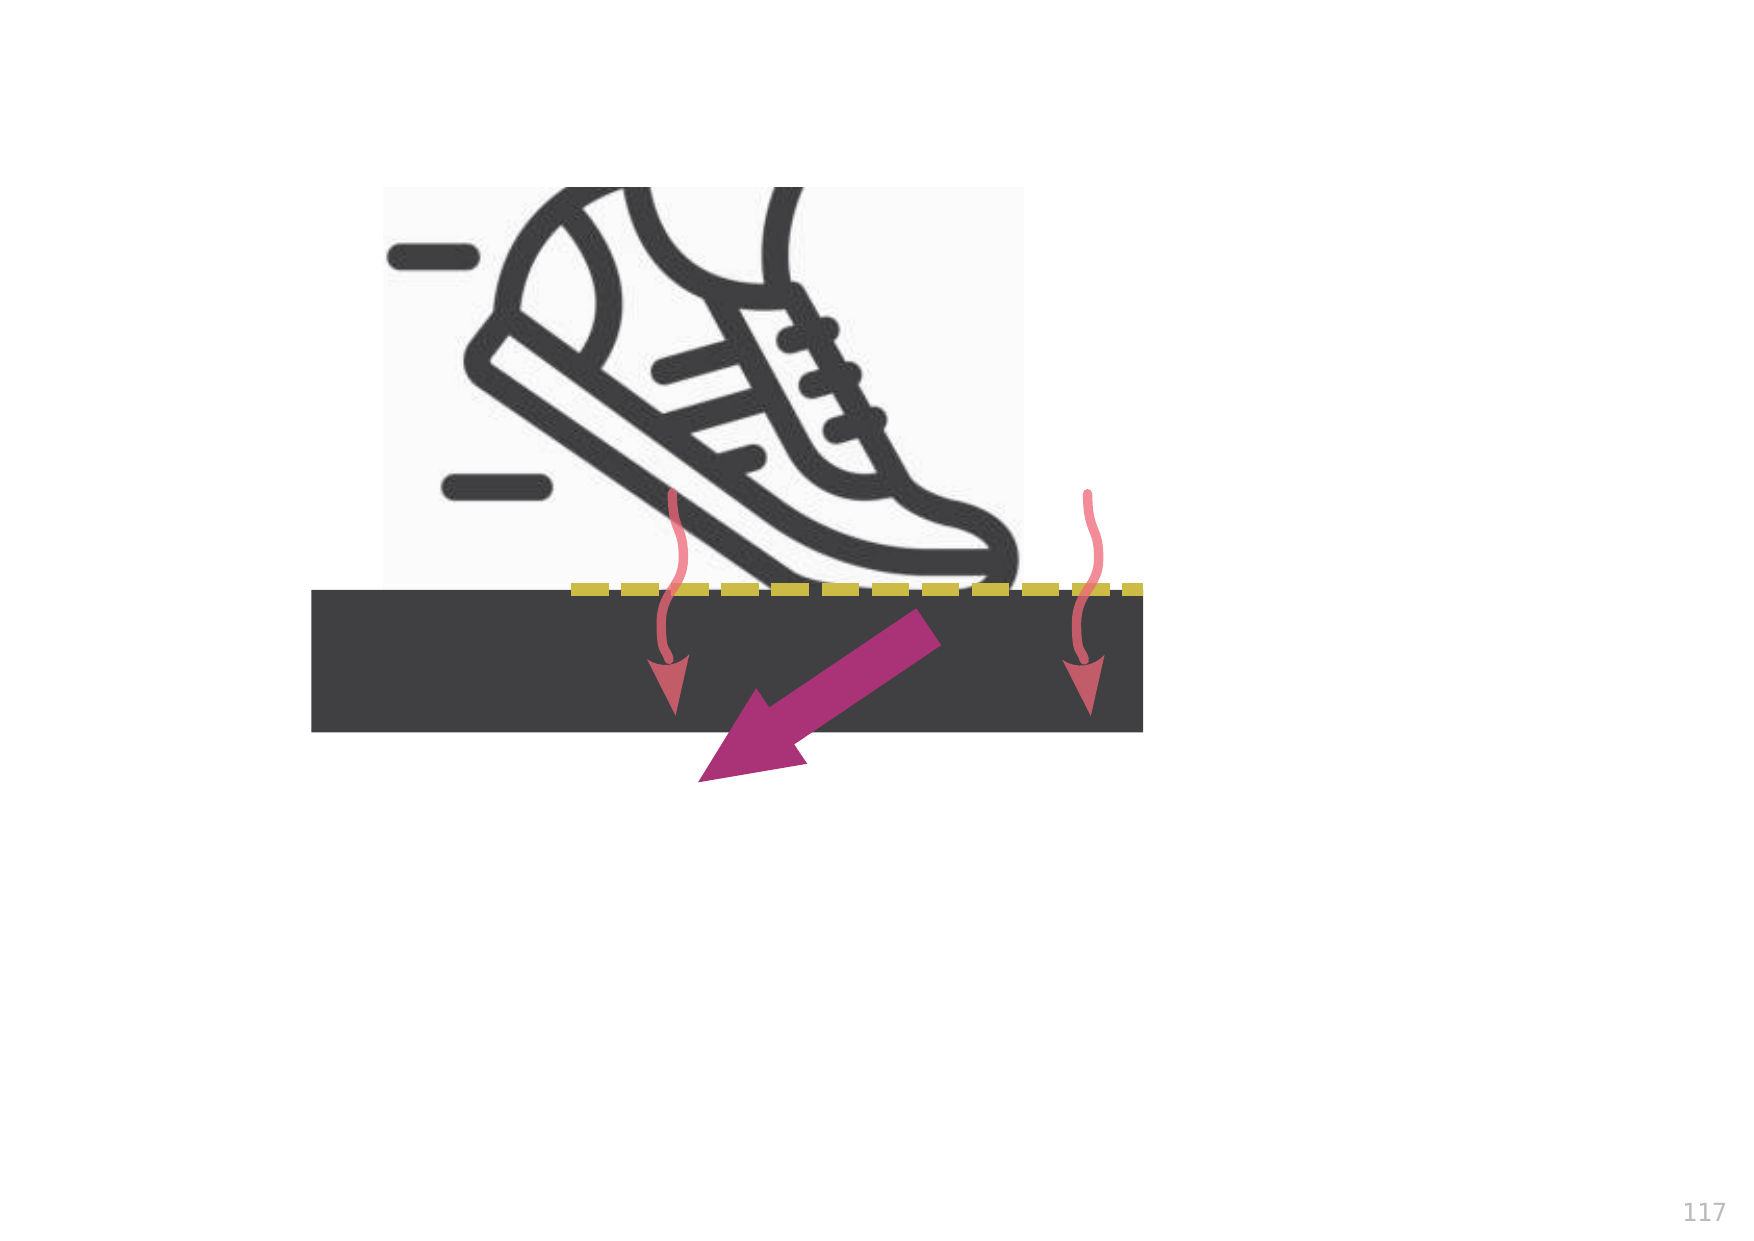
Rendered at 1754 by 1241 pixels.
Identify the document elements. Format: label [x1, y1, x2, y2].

picture [383, 187, 1024, 589]
text_box [311, 589, 1144, 783]
